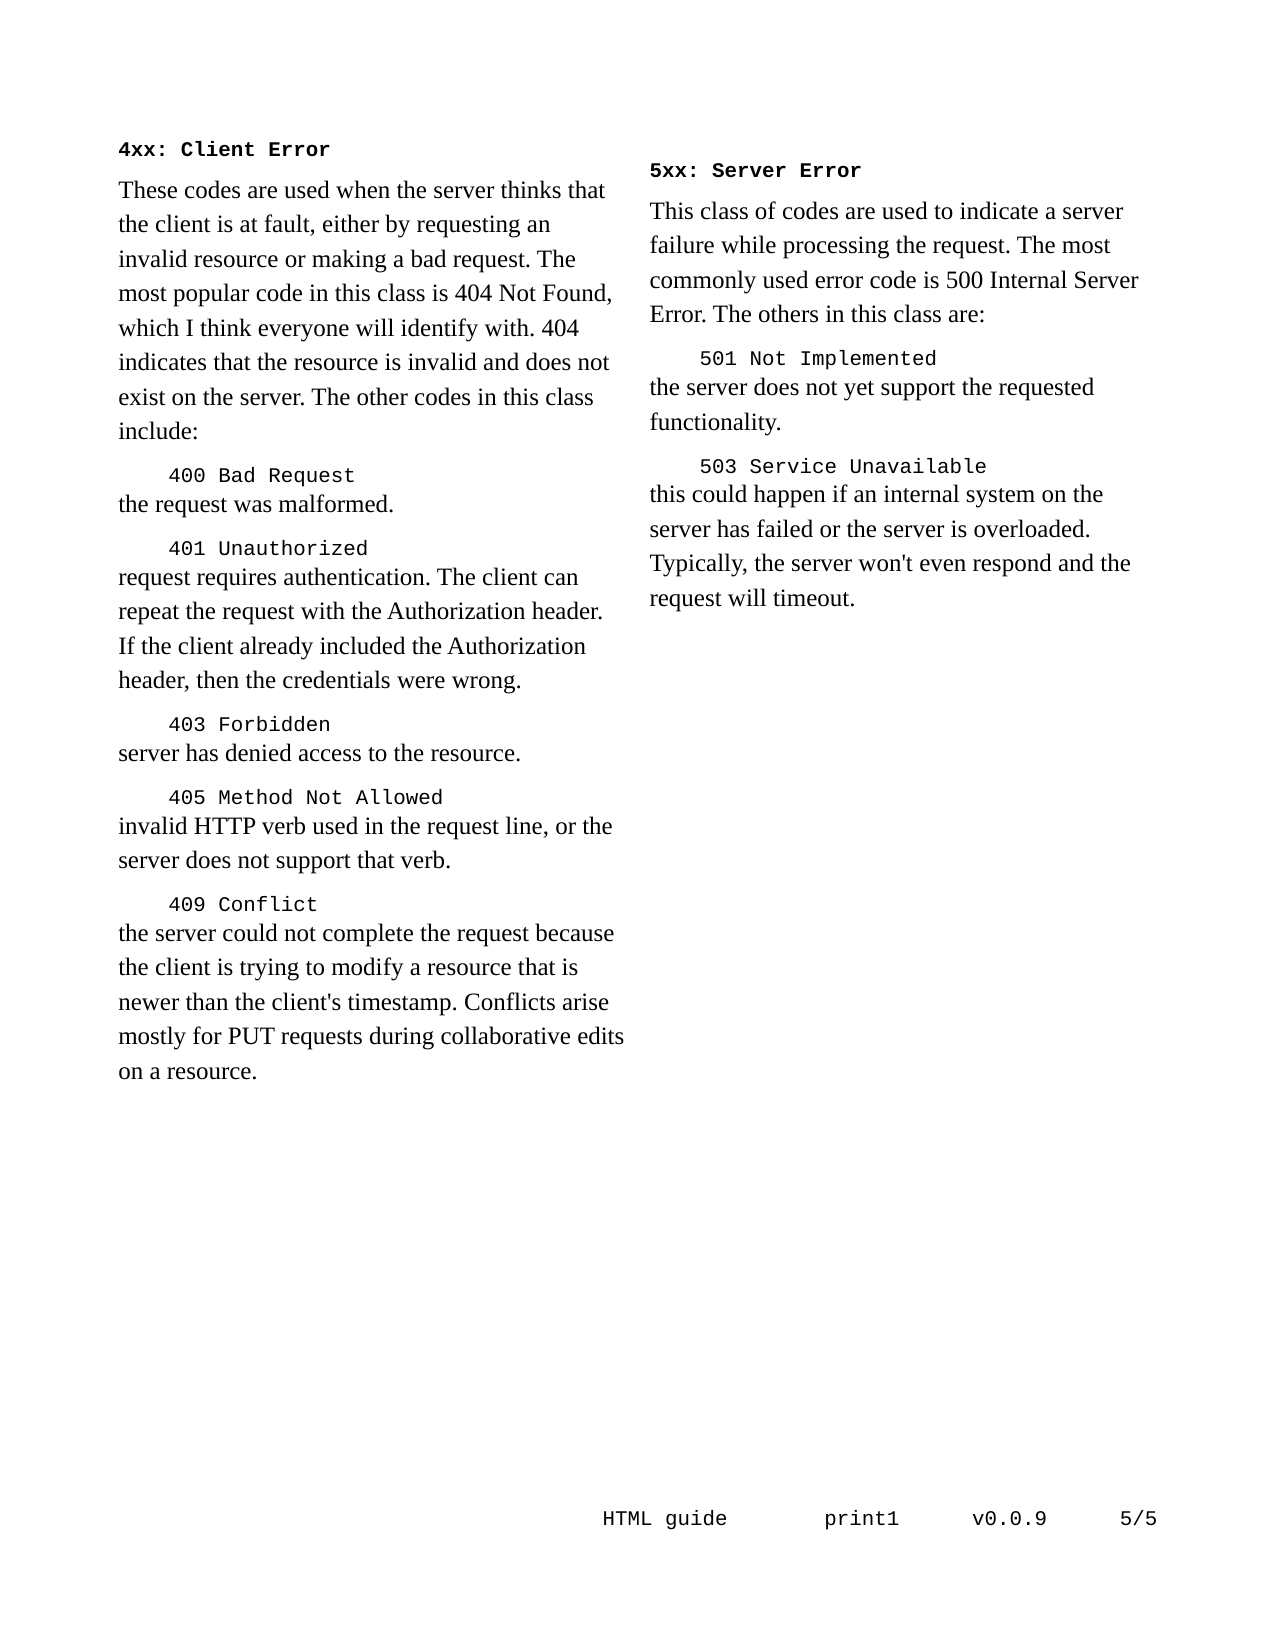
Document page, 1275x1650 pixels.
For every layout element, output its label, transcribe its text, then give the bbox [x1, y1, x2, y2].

text the request was malformed. [118, 489, 626, 518]
text invalid HTTP verb used in the request line, or the server does not support that verb. [118, 811, 626, 874]
text 405 Method Not Allowed [118, 787, 626, 811]
text server has denied access to the resource. [118, 738, 626, 767]
text 409 Conflict [118, 894, 626, 918]
text 403 Forbidden [118, 714, 626, 738]
text 501 Not Implemented [649, 348, 1157, 372]
text 401 Unauthorized [118, 538, 626, 562]
text the server could not complete the request because the client is trying to modify a resource that is newer than the client's timestamp. Conflicts arise mostly for PUT requests during collaborative edits on a resource. [118, 918, 626, 1084]
text This class of codes are used to indicate a server failure while processing the request. The most commonly used error code is 500 Internal Server Error. The others in this class are: [649, 196, 1157, 328]
subtitle 4xx: Client Error [118, 139, 626, 163]
text 503 Service Unavailable [649, 456, 1157, 479]
subtitle 5xx: Server Error [649, 160, 1157, 183]
text request requires authentication. The client can repeat the request with the Authorization header. If the client already included the Authorization header, then the credentials were wrong. [118, 562, 626, 694]
text this could happen if an internal system on the server has failed or the server is overloaded. Typically, the server won't even respond and the request will timeout. [649, 479, 1157, 611]
text 400 Bad Request [118, 466, 626, 489]
text These codes are used when the server thinks that the client is at fault, either by requesting an invalid resource or making a bad request. The most popular code in this class is 404 Not Found, which I think everyone will identify with. 404 indicates that the resource is invalid and does not exist on the server. The other codes in this class include: [118, 175, 626, 445]
text the server does not yet support the requested functionality. [649, 372, 1157, 435]
